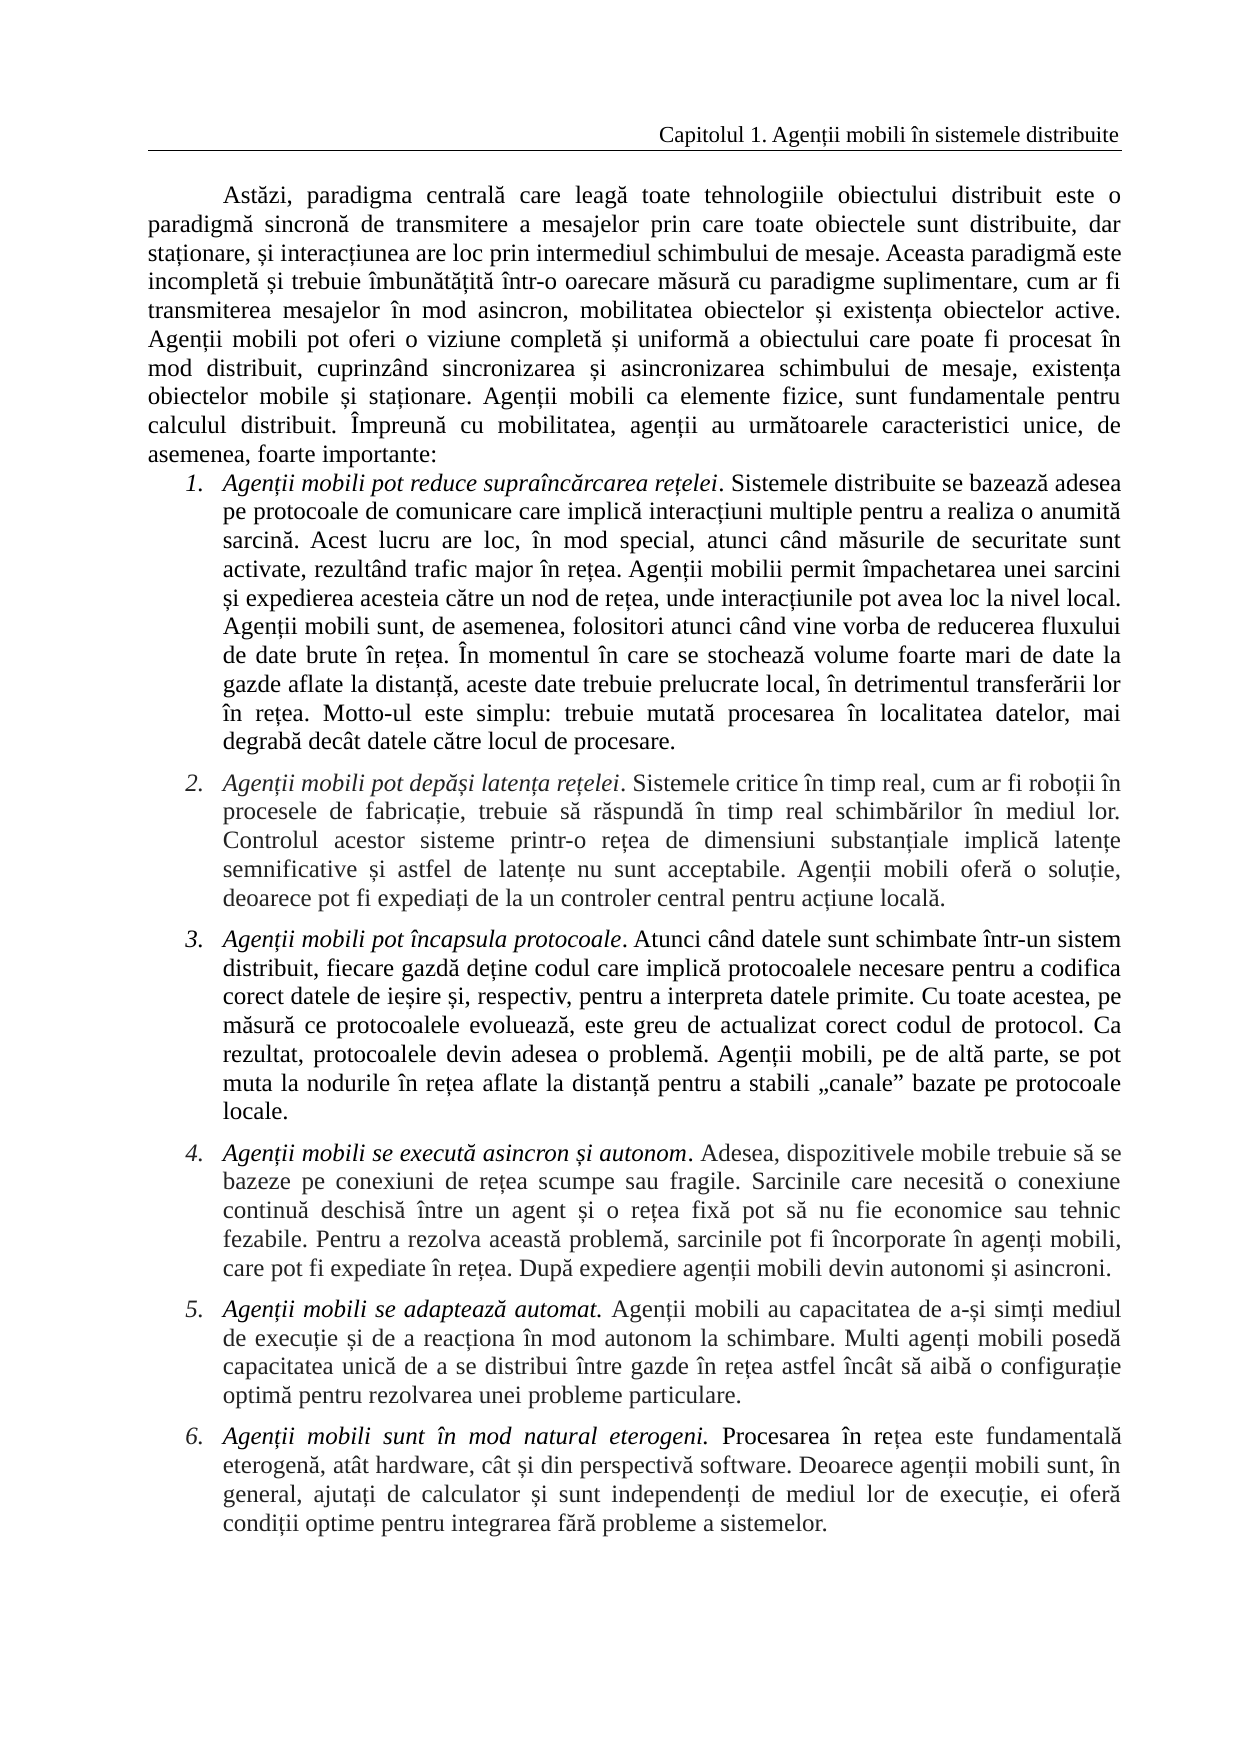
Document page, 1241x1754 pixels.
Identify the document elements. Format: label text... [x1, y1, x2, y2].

list Agenții mobili se adaptează automat. Agenții mobili au capacitatea de a-și simți mediul de execuție și de a reacționa în mod autonom la schimbare. Multi agenți mobili posedă capacitatea unică de a se distribui între gazde în rețea astfel încât să aibă o configurație optimă pentru rezolvarea unei probleme particulare. [185, 1294, 1122, 1409]
list Agenții mobili se execută asincron și autonom. Adesea, dispozitivele mobile trebuie să se bazeze pe conexiuni de rețea scumpe sau fragile. Sarcinile care necesită o conexiune continuă deschisă între un agent și o rețea fixă pot să nu fie economice sau tehnic fezabile. Pentru a rezolva această problemă, sarcinile pot fi încorporate în agenți mobili, care pot fi expediate în rețea. După expediere agenții mobili devin autonomi și asincroni. [185, 1138, 1122, 1281]
list Agenții mobili pot depăși latența rețelei. Sistemele critice în timp real, cum ar fi roboții în procesele de fabricație, trebuie să răspundă în timp real schimbărilor în mediul lor. Controlul acestor sisteme printr-o rețea de dimensiuni substanțiale implică latențe semnificative și astfel de latențe nu sunt acceptabile. Agenții mobili oferă o soluție, deoarece pot fi expediați de la un controler central pentru acțiune locală. [185, 768, 1122, 911]
text Astăzi, paradigma centrală care leagă toate tehnologiile obiectului distribuit este o paradigmă sincronă de transmitere a mesajelor prin care toate obiectele sunt distribuite, dar staționare, și interacțiunea are loc prin intermediul schimbului de mesaje. Aceasta paradigmă este incompletă și trebuie îmbunătățită într-o oarecare măsură cu paradigme suplimentare, cum ar fi transmiterea mesajelor în mod asincron, mobilitatea obiectelor și existența obiectelor active. Agenții mobili pot oferi o viziune completă și uniformă a obiectului care poate fi procesat în mod distribuit, cuprinzând sincronizarea și asincronizarea schimbului de mesaje, existența obiectelor mobile și staționare. Agenții mobili ca elemente fizice, sunt fundamentale pentru calculul distribuit. Împreună cu mobilitatea, agenții au următoarele caracteristici unice, de asemenea, foarte importante: [148, 180, 1122, 468]
list Agenții mobili pot reduce supraîncărcarea rețelei. Sistemele distribuite se bazează adesea pe protocoale de comunicare care implică interacțiuni multiple pentru a realiza o anumită sarcină. Acest lucru are loc, în mod special, atunci când măsurile de securitate sunt activate, rezultând trafic major în rețea. Agenții mobilii permit împachetarea unei sarcini și expedierea acesteia către un nod de rețea, unde interacțiunile pot avea loc la nivel local. Agenții mobili sunt, de asemenea, folositori atunci când vine vorba de reducerea fluxului de date brute în rețea. În momentul în care se stochează volume foarte mari de date la gazde aflate la distanță, aceste date trebuie prelucrate local, în detrimentul transferării lor în rețea. Motto-ul este simplu: trebuie mutată procesarea în localitatea datelor, mai degrabă decât datele către locul de procesare. [185, 468, 1122, 755]
list Agenții mobili sunt în mod natural eterogeni. Procesarea în rețea este fundamentală eterogenă, atât hardware, cât și din perspectivă software. Deoarece agenții mobili sunt, în general, ajutați de calculator și sunt independenți de mediul lor de execuție, ei oferă condiții optime pentru integrarea fără probleme a sistemelor. [185, 1421, 1122, 1536]
list Agenții mobili pot încapsula protocoale. Atunci când datele sunt schimbate într-un sistem distribuit, fiecare gazdă deține codul care implică protocoalele necesare pentru a codifica corect datele de ieșire și, respectiv, pentru a interpreta datele primite. Cu toate acestea, pe măsură ce protocoalele evoluează, este greu de actualizat corect codul de protocol. Ca rezultat, protocoalele devin adesea o problemă. Agenții mobili, pe de altă parte, se pot muta la nodurile în rețea aflate la distanță pentru a stabili „canale” bazate pe protocoale locale. [185, 924, 1122, 1125]
